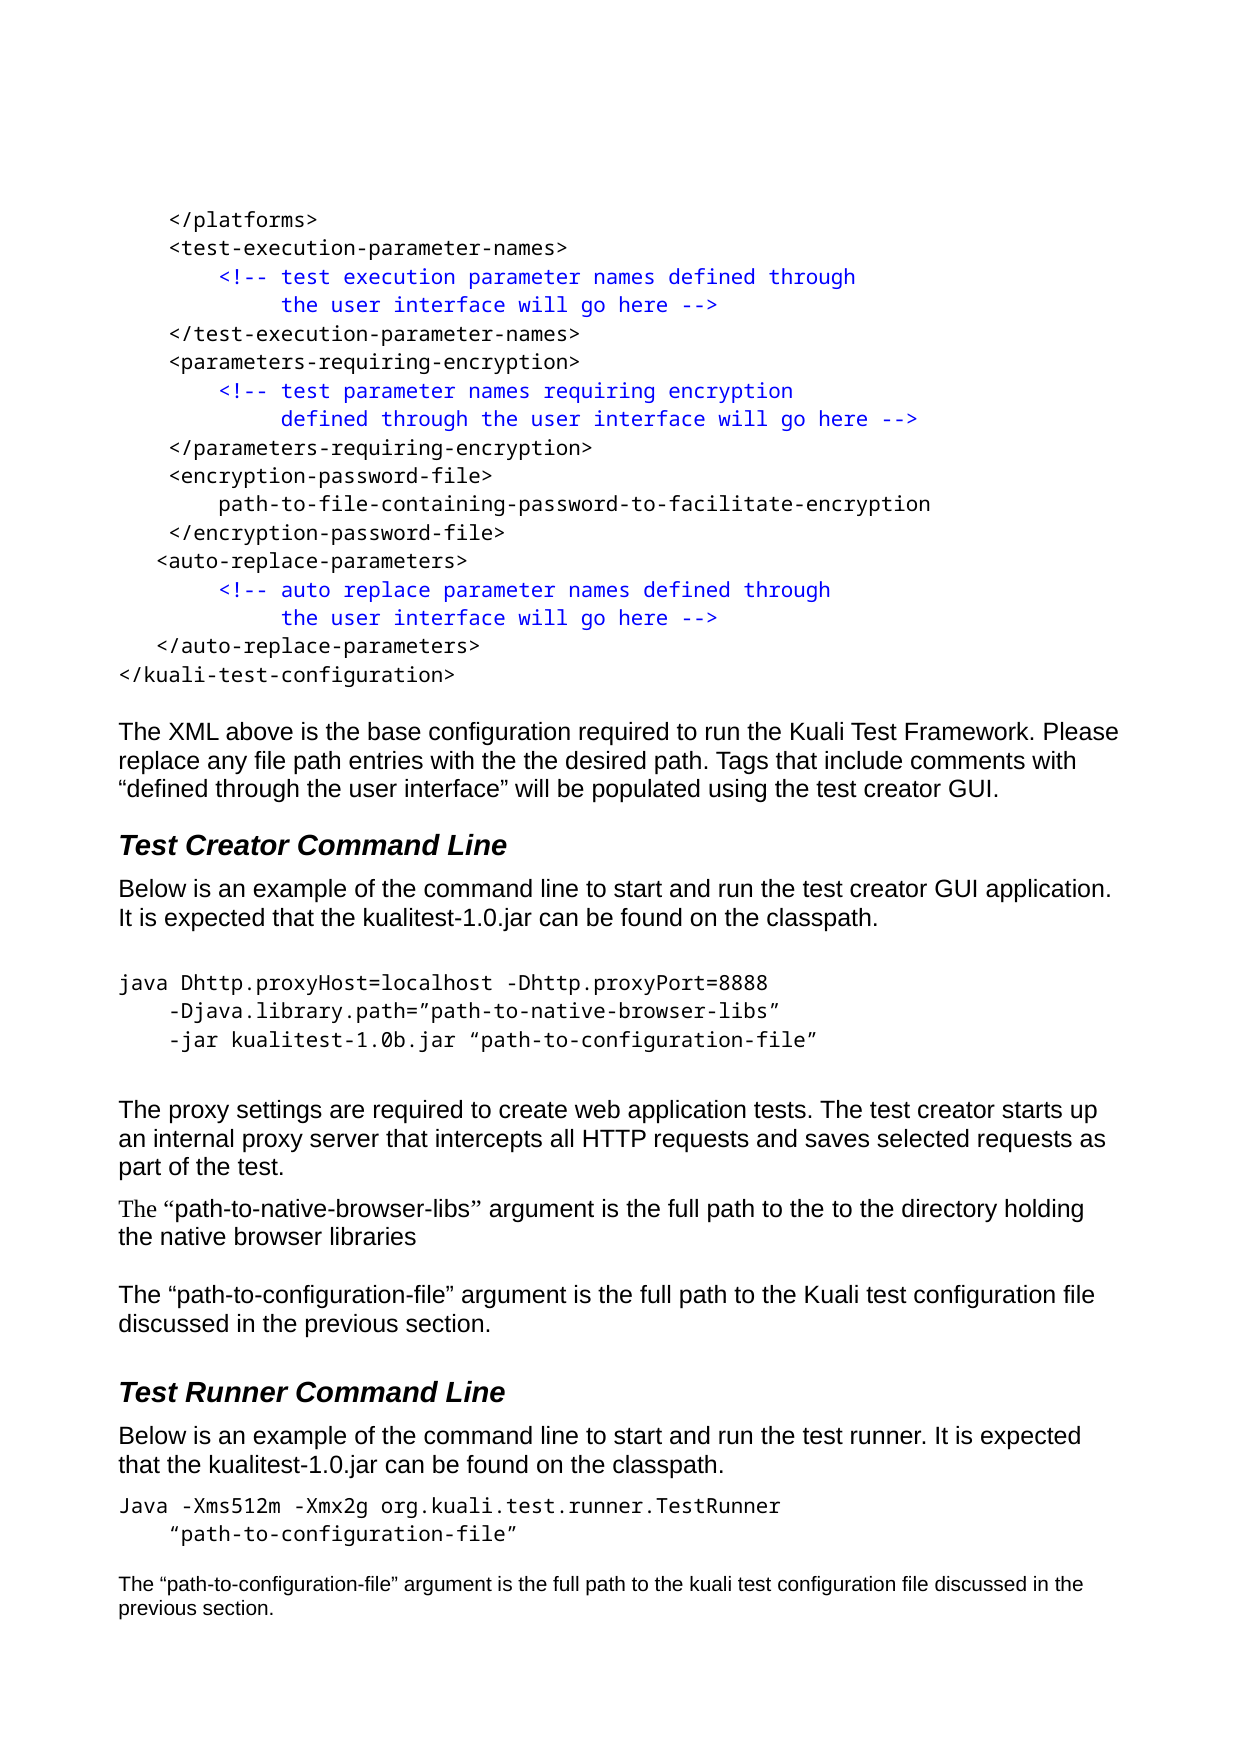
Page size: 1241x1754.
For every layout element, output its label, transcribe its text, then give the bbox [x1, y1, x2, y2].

text <auto-replace-parameters> [118, 546, 1122, 575]
text “path-to-configuration-file” [118, 1519, 1122, 1548]
text </encryption-password-file> [118, 518, 1122, 546]
text the user interface will go here --> [118, 603, 1122, 632]
subtitle Test Runner Command Line [118, 1375, 1122, 1408]
text <test-execution-parameter-names> [118, 233, 1122, 262]
text <!-- test execution parameter names defined through [118, 262, 1122, 290]
text </kuali-test-configuration> [118, 660, 1122, 688]
text the user interface will go here --> [118, 290, 1122, 319]
text path-to-file-containing-password-to-facilitate-encryption [118, 489, 1122, 518]
text </parameters-requiring-encryption> [118, 433, 1122, 461]
text <!-- auto replace parameter names defined through [118, 575, 1122, 603]
text The proxy settings are required to create web application tests. The test creator starts up an internal proxy server that intercepts all HTTP requests and saves selected requests as part of the test. [118, 1095, 1122, 1181]
text -jar kualitest-1.0b.jar “path-to-configuration-file” [118, 1025, 1122, 1053]
text Below is an example of the command line to start and run the test creator GUI application. It is expected that the kualitest-1.0.jar can be found on the classpath. [118, 874, 1122, 932]
text The “path-to-native-browser-libs” argument is the full path to the to the directory holding the native browser libraries [118, 1193, 1122, 1251]
text The XML above is the base configuration required to run the Kuali Test Framework. Please replace any file path entries with the the desired path. Tags that include comments with “defined through the user interface” will be populated using the test creator GUI. [118, 717, 1122, 803]
subtitle Test Creator Command Line [118, 828, 1122, 862]
text Below is an example of the command line to start and run the test runner. It is expected that the kualitest-1.0.jar can be found on the classpath. [118, 1421, 1122, 1478]
text <!-- test parameter names requiring encryption [118, 376, 1122, 404]
text </test-execution-parameter-names> [118, 319, 1122, 347]
text </auto-replace-parameters> [118, 632, 1122, 660]
text java Dhttp.proxyHost=localhost -Dhttp.proxyPort=8888 [118, 968, 1122, 997]
text <parameters-requiring-encryption> [118, 347, 1122, 376]
text The “path-to-configuration-file” argument is the full path to the Kuali test configuration file discussed in the previous section. [118, 1280, 1122, 1337]
text defined through the user interface will go here --> [118, 404, 1122, 433]
text <encryption-password-file> [118, 461, 1122, 489]
text The “path-to-configuration-file” argument is the full path to the kuali test configuration file discussed in the previous section. [118, 1572, 1122, 1620]
text </platforms> [118, 205, 1122, 233]
text Java -Xms512m -Xmx2g org.kuali.test.runner.TestRunner [118, 1491, 1122, 1519]
text -Djava.library.path=”path-to-native-browser-libs” [118, 997, 1122, 1025]
